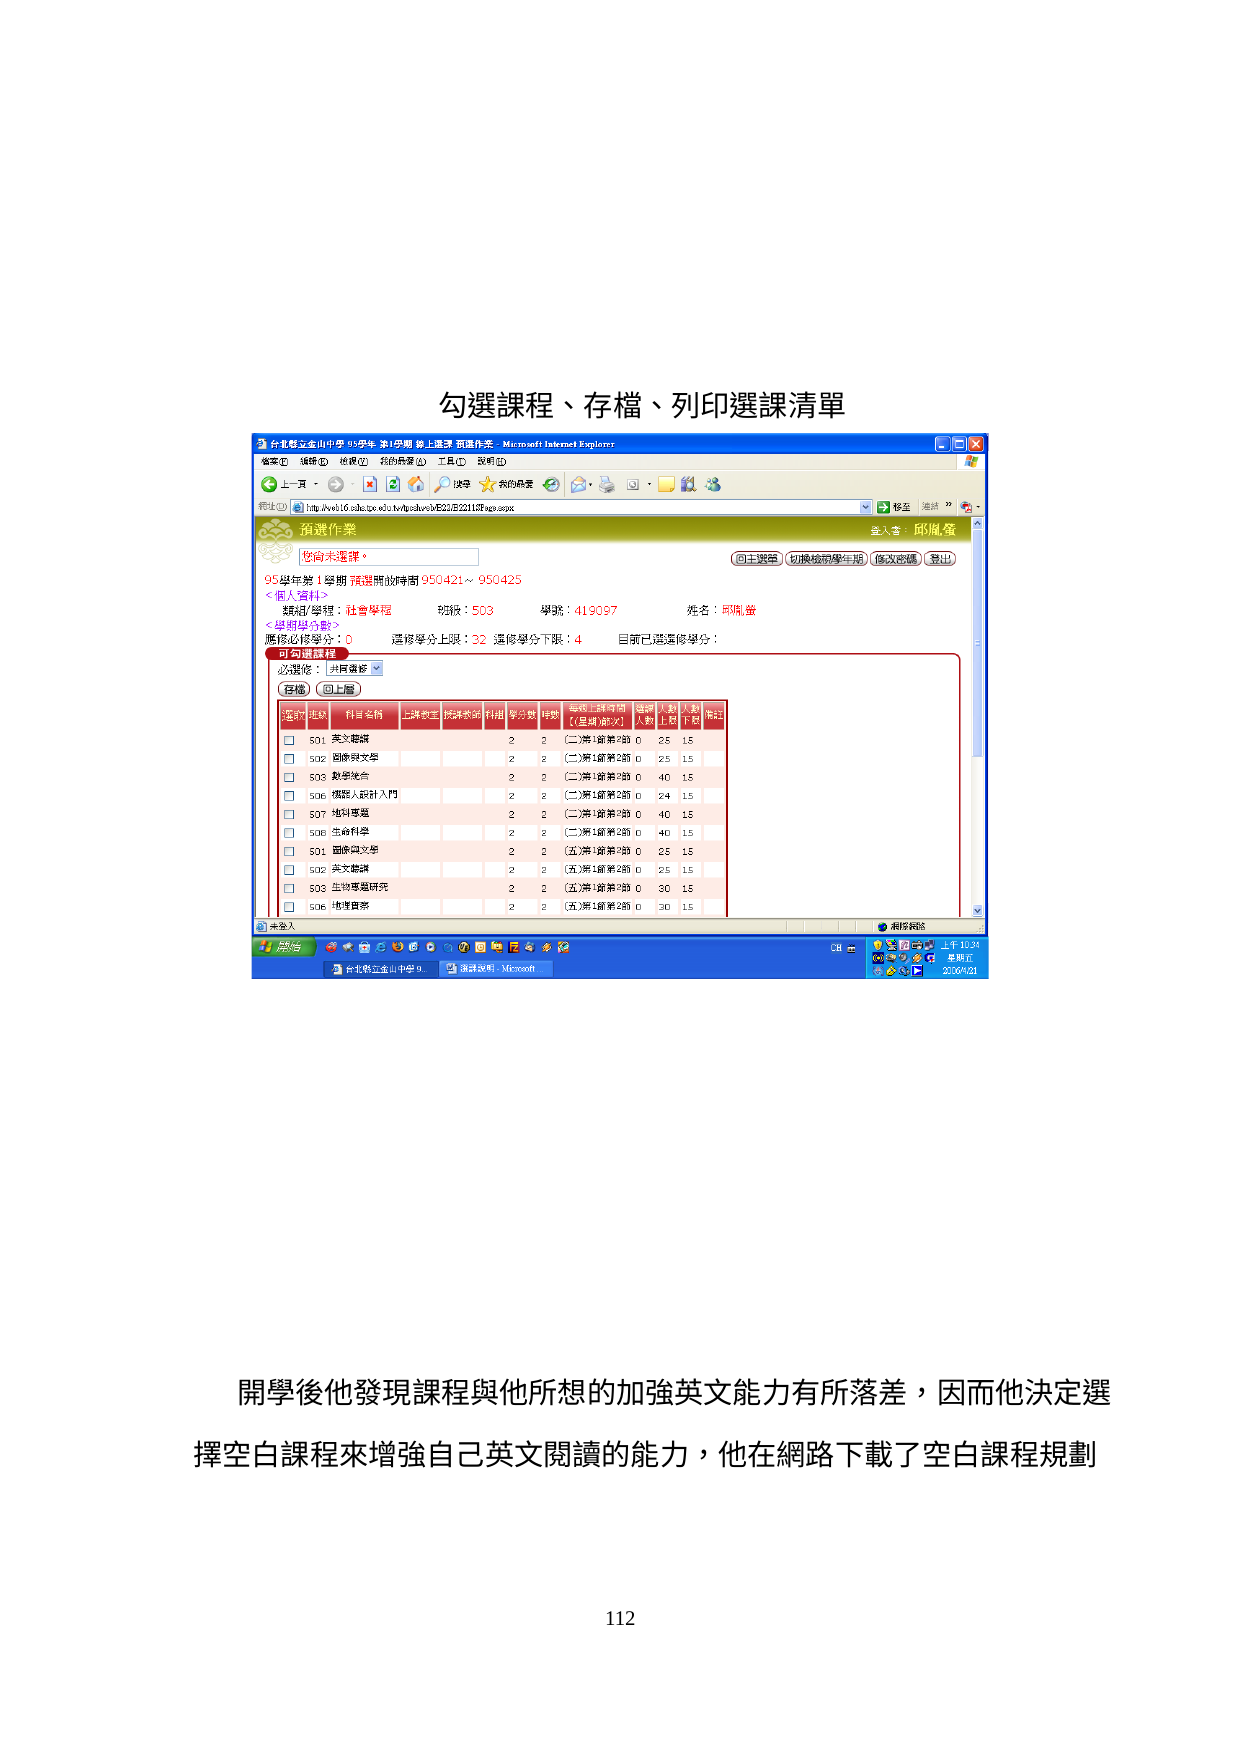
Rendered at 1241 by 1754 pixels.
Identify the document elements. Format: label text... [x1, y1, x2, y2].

text 勾選課程、存檔、列印選課清單 [118, 362, 1122, 425]
subtitle 開學後他發現課程與他所想的加強英文能力有所落差，因而他決定選擇空白課程來增強自己英文閱讀的能力，他在網路下載了空白課程規劃 [193, 1349, 1122, 1474]
